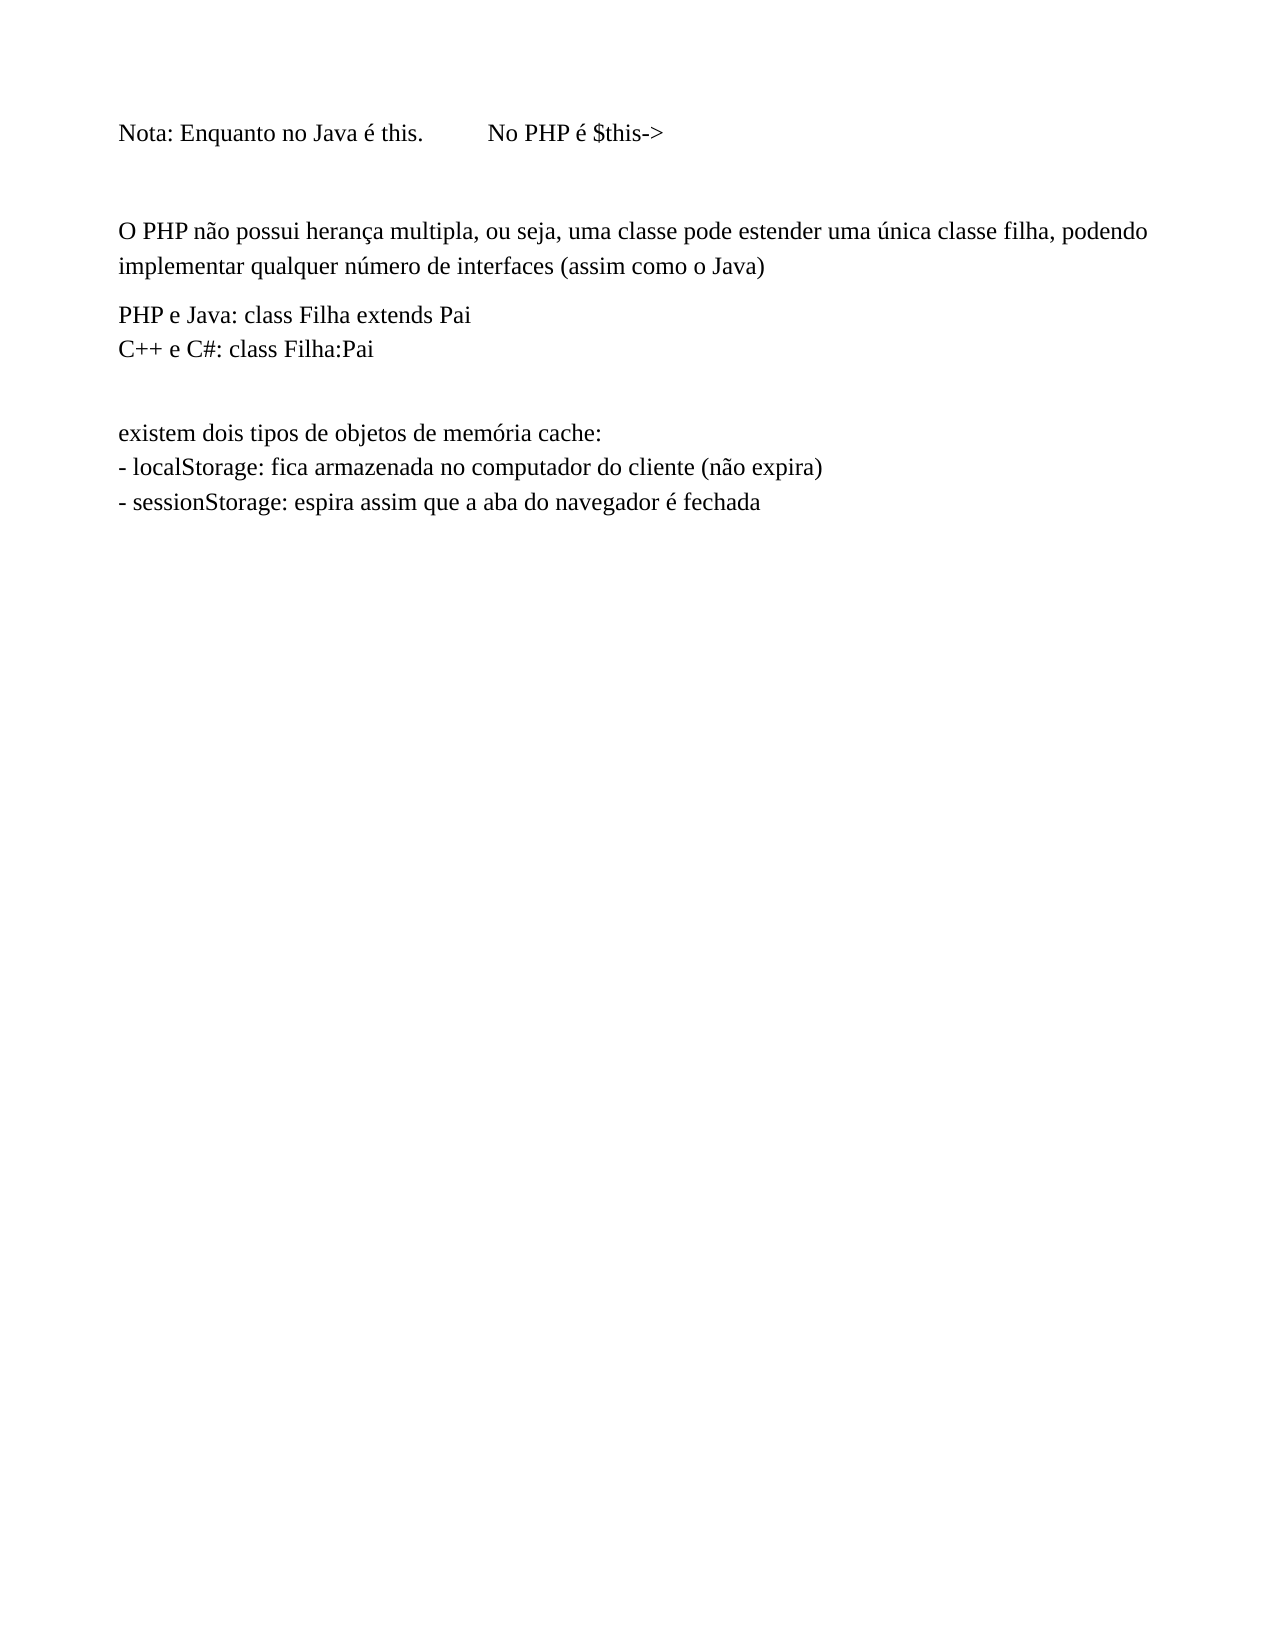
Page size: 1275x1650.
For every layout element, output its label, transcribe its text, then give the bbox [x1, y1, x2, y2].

text O PHP não possui herança multipla, ou seja, uma classe pode estender uma única classe filha, podendo implementar qualquer número de interfaces (assim como o Java) [118, 216, 1157, 279]
text PHP e Java: class Filha extends Pai C++ e C#: class Filha:Pai [118, 300, 1157, 397]
text existem dois tipos de objetos de memória cache: - localStorage: fica armazenada no computador do cliente (não expira) - sessionStorage: espira assim que a aba do navegador é fechada [118, 418, 1157, 550]
text Nota: Enquanto no Java é this. No PHP é $this-> [118, 118, 1157, 147]
